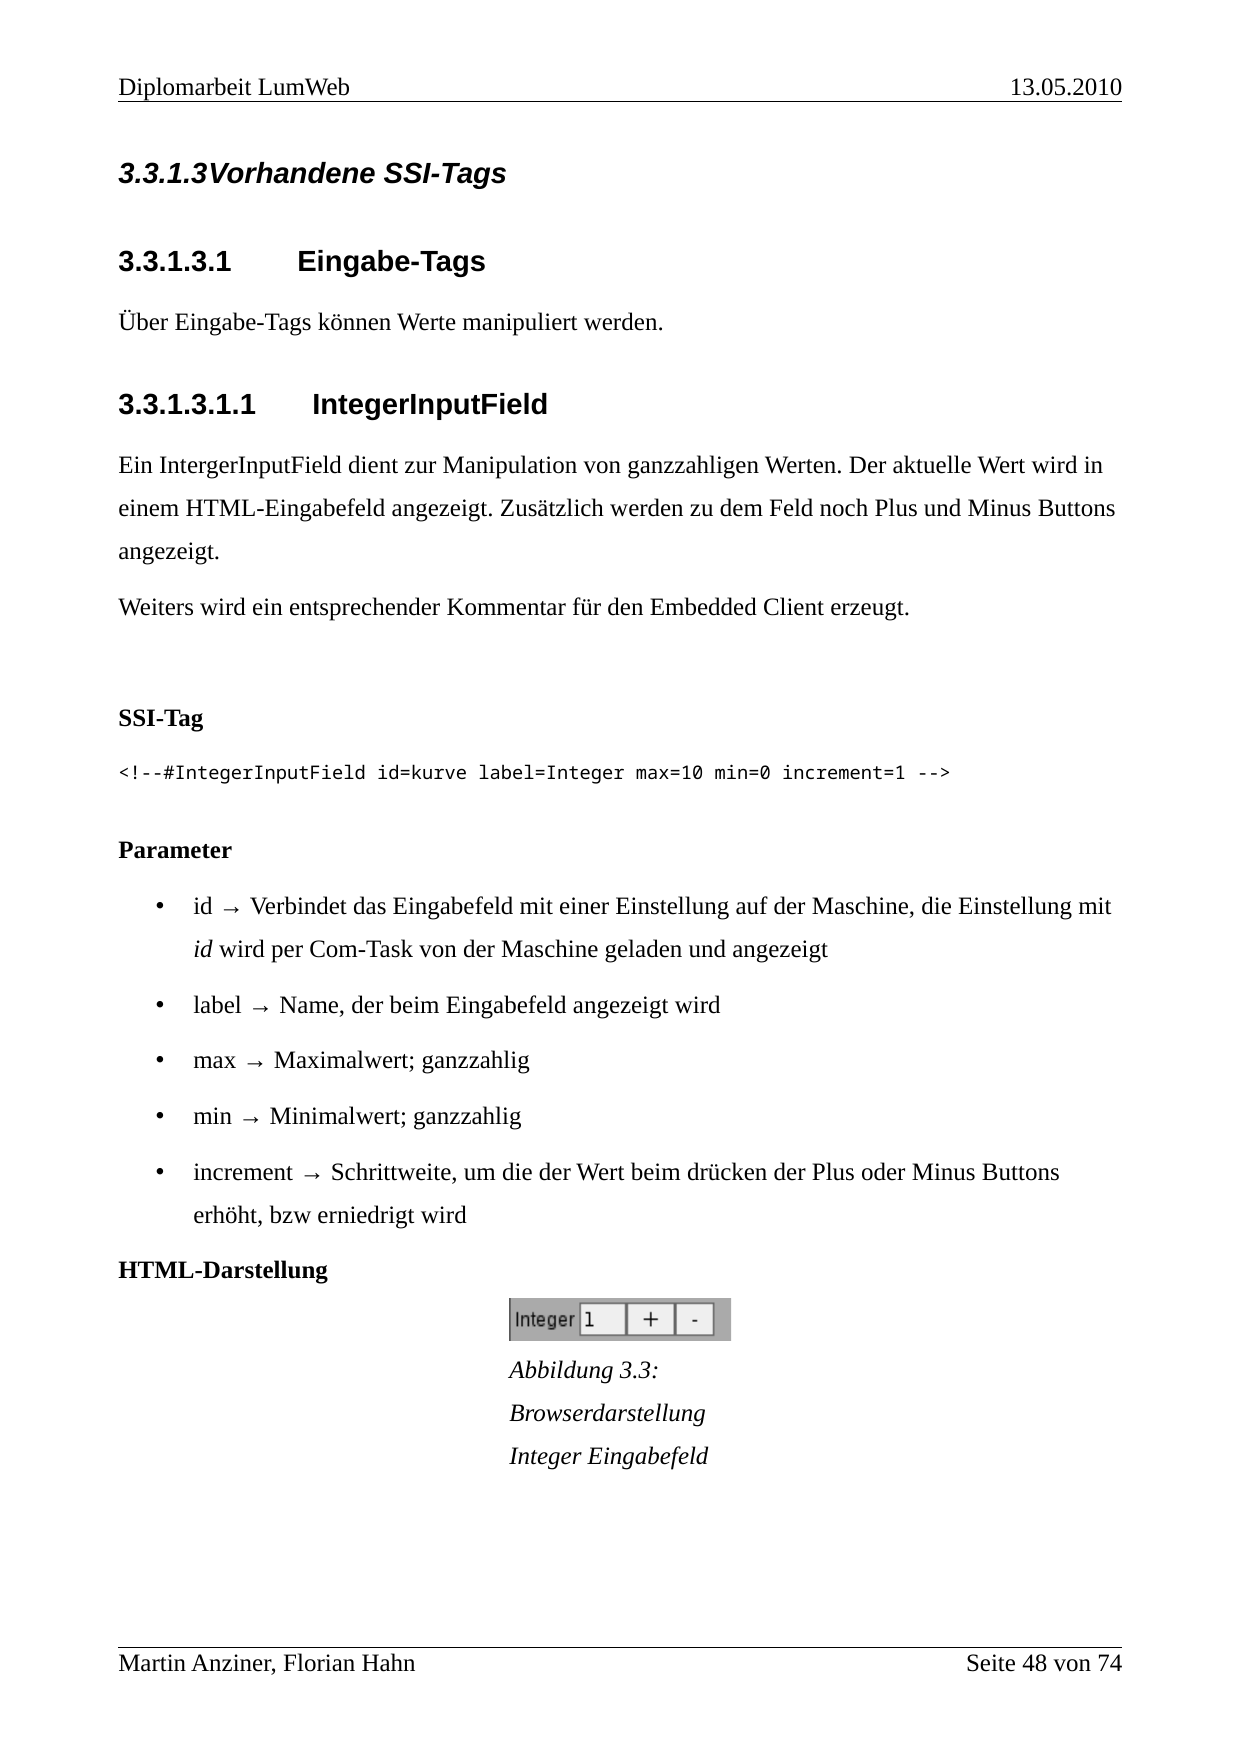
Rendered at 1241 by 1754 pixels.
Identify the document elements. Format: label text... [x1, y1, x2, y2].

list min → Minimalwert; ganzzahlig [156, 1101, 1122, 1130]
text Weiters wird ein entsprechender Kommentar für den Embedded Client erzeugt. [118, 592, 1122, 621]
subtitle IntegerInputField [118, 387, 1122, 421]
list id → Verbindet das Eingabefeld mit einer Einstellung auf der Maschine, die Einstellung mit id wird per Com-Task von der Maschine geladen und angezeigt [156, 891, 1122, 963]
subtitle Vorhandene SSI-Tags [118, 156, 1122, 190]
text HTML-Darstellung [118, 1255, 1122, 1284]
list increment → Schrittweite, um die der Wert beim drücken der Plus oder Minus Buttons erhöht, bzw erniedrigt wird [156, 1157, 1122, 1228]
text SSI-Tag [118, 703, 1122, 732]
text Ein IntergerInputField dient zur Manipulation von ganzzahligen Werten. Der aktuelle Wert wird in einem HTML-Eingabefeld angezeigt. Zusätzlich werden zu dem Feld noch Plus und Minus Buttons angezeigt. [118, 450, 1122, 565]
subtitle Eingabe-Tags [118, 244, 1122, 277]
text Abbildung 3.3: Browserdarstellung Integer Eingabefeld [509, 1341, 731, 1470]
text Über Eingabe-Tags können Werte manipuliert werden. [118, 307, 1122, 336]
list label → Name, der beim Eingabefeld angezeigt wird [156, 990, 1122, 1018]
list max → Maximalwert; ganzzahlig [156, 1045, 1122, 1074]
text <!--#IntegerInputField id=kurve label=Integer max=10 min=0 increment=1 --> [118, 759, 1122, 784]
picture [509, 1298, 732, 1341]
text Parameter [118, 835, 1122, 864]
